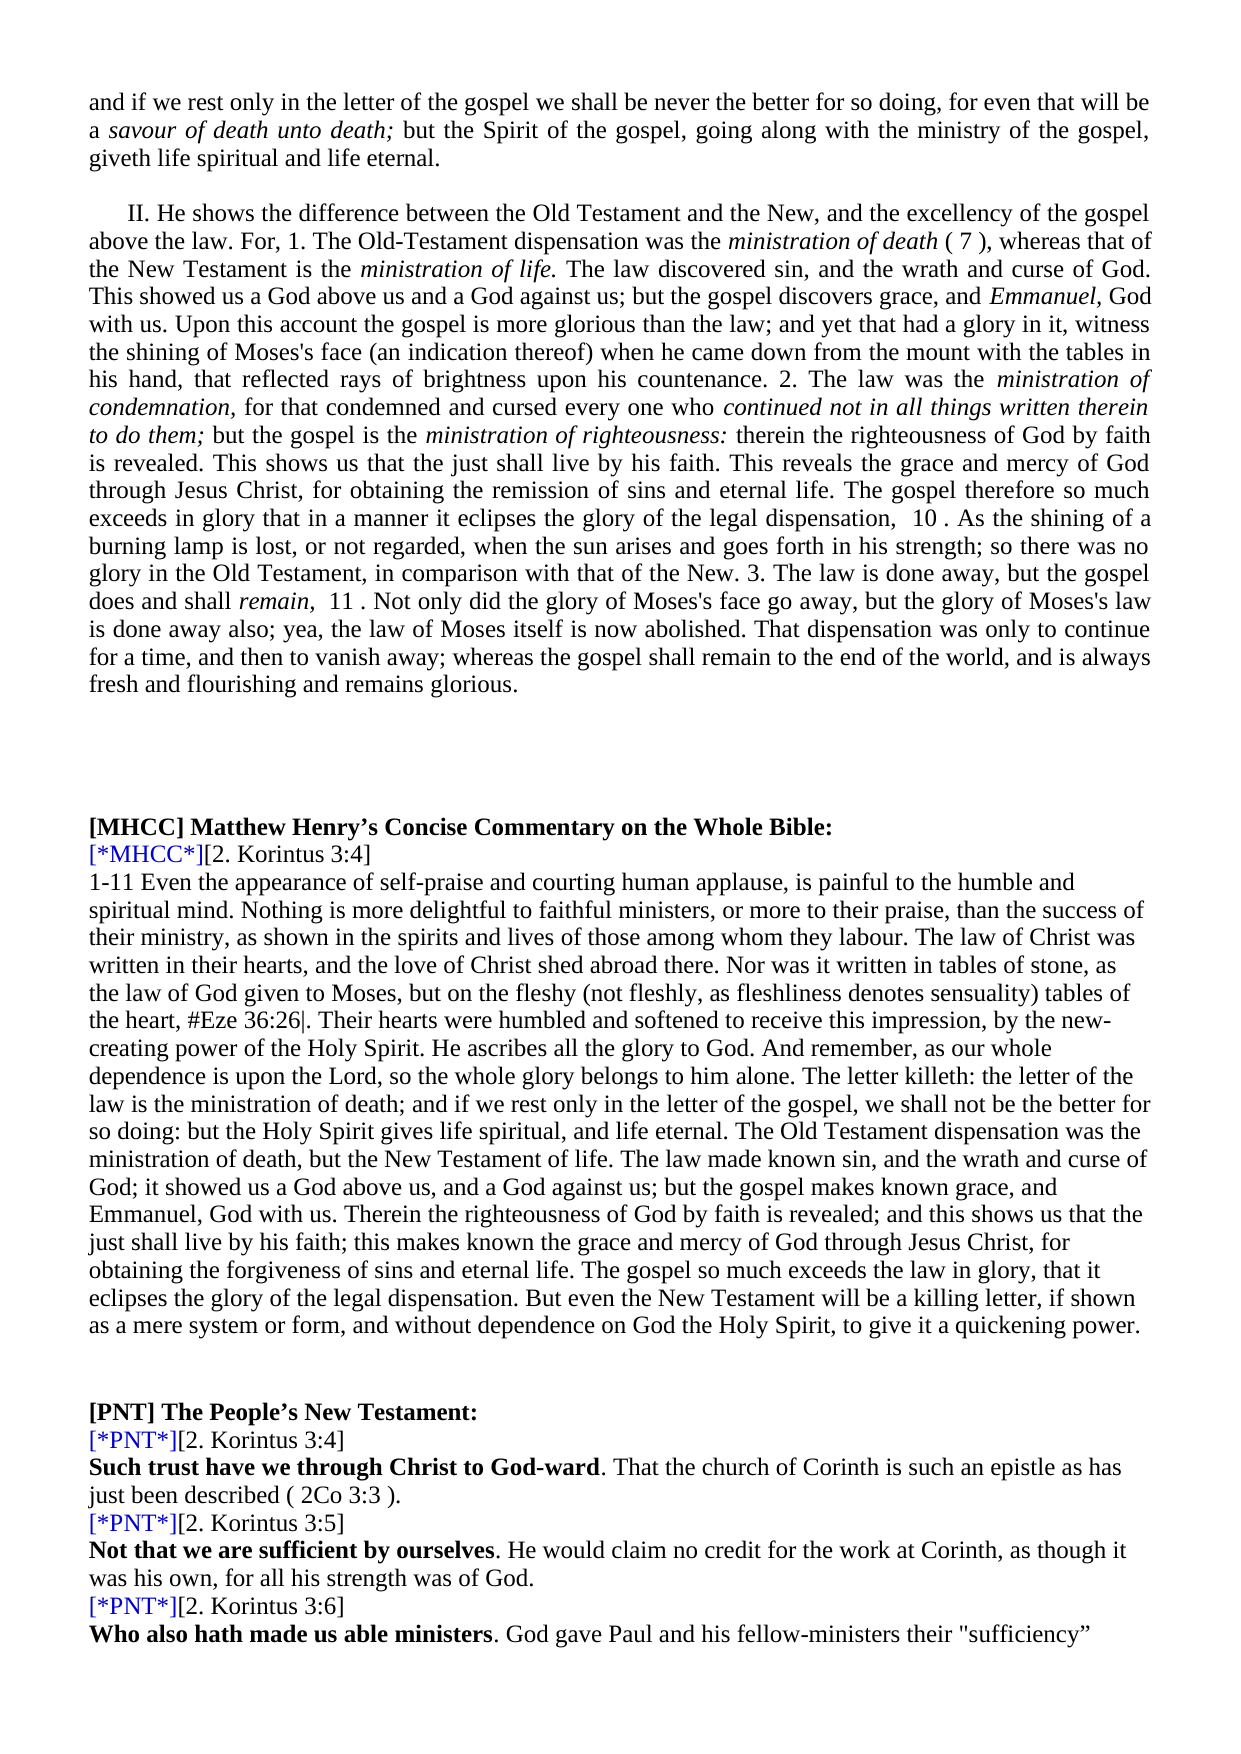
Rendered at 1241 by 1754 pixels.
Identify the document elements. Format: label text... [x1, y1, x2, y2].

text [*MHCC*][2. Korintus 3:4] 1-11 Even the appearance of self-praise and courting human applause, is painful to the humble and spiritual mind. Nothing is more delightful to faithful ministers, or more to their praise, than the success of their ministry, as shown in the spirits and lives of those among whom they labour. The law of Christ was written in their hearts, and the love of Christ shed abroad there. Nor was it written in tables of stone, as the law of God given to Moses, but on the fleshy (not fleshly, as fleshliness denotes sensuality) tables of the heart, #Eze 36:26|. Their hearts were humbled and softened to receive this impression, by the new-creating power of the Holy Spirit. He ascribes all the glory to God. And remember, as our whole dependence is upon the Lord, so the whole glory belongs to him alone. The letter killeth: the letter of the law is the ministration of death; and if we rest only in the letter of the gospel, we shall not be the better for so doing: but the Holy Spirit gives life spiritual, and life eternal. The Old Testament dispensation was the ministration of death, but the New Testament of life. The law made known sin, and the wrath and curse of God; it showed us a God above us, and a God against us; but the gospel makes known grace, and Emmanuel, God with us. Therein the righteousness of God by faith is revealed; and this shows us that the just shall live by his faith; this makes known the grace and mercy of God through Jesus Christ, for obtaining the forgiveness of sins and eternal life. The gospel so much exceeds the law in glory, that it eclipses the glory of the legal dispensation. But even the New Testament will be a killing letter, if shown as a mere system or form, and without dependence on God the Holy Spirit, to give it a quickening power. [88, 840, 1152, 1339]
text and if we rest only in the letter of the gospel we shall be never the better for so doing, for even that will be a savour of death unto death; but the Spirit of the gospel, going along with the ministry of the gospel, giveth life spiritual and life eternal. II. He shows the difference between the Old Testament and the New, and the excellency of the gospel above the law. For, 1. The Old-Testament dispensation was the ministration of death ( 7 ), whereas that of the New Testament is the ministration of life. The law discovered sin, and the wrath and curse of God. This showed us a God above us and a God against us; but the gospel discovers grace, and Emmanuel, God with us. Upon this account the gospel is more glorious than the law; and yet that had a glory in it, witness the shining of Moses's face (an indication thereof) when he came down from the mount with the tables in his hand, that reflected rays of brightness upon his countenance. 2. The law was the ministration of condemnation, for that condemned and cursed every one who continued not in all things written therein to do them; but the gospel is the ministration of righteousness: therein the righteousness of God by faith is revealed. This shows us that the just shall live by his faith. This reveals the grace and mercy of God through Jesus Christ, for obtaining the remission of sins and eternal life. The gospel therefore so much exceeds in glory that in a manner it eclipses the glory of the legal dispensation, 10 . As the shining of a burning lamp is lost, or not regarded, when the sun arises and goes forth in his strength; so there was no glory in the Old Testament, in comparison with that of the New. 3. The law is done away, but the gospel does and shall remain, 11 . Not only did the glory of Moses's face go away, but the glory of Moses's law is done away also; yea, the law of Moses itself is now abolished. That dispensation was only to continue for a time, and then to vanish away; whereas the gospel shall remain to the end of the world, and is always fresh and flourishing and remains glorious. [88, 88, 1152, 753]
text [MHCC] Matthew Henry’s Concise Commentary on the Whole Bible: [88, 813, 1152, 840]
text [PNT] The People’s New Testament: [88, 1398, 1152, 1426]
text [*PNT*][2. Korintus 3:5] Not that we are sufficient by ourselves. He would claim no credit for the work at Corinth, as though it was his own, for all his strength was of God. [88, 1509, 1152, 1592]
text [*PNT*][2. Korintus 3:6] Who also hath made us able ministers. God gave Paul and his fellow-ministers their "sufficiency” [88, 1592, 1152, 1647]
text [*PNT*][2. Korintus 3:4] Such trust have we through Christ to God-ward. That the church of Corinth is such an epistle as has just been described ( 2Co 3:3 ). [88, 1426, 1152, 1509]
